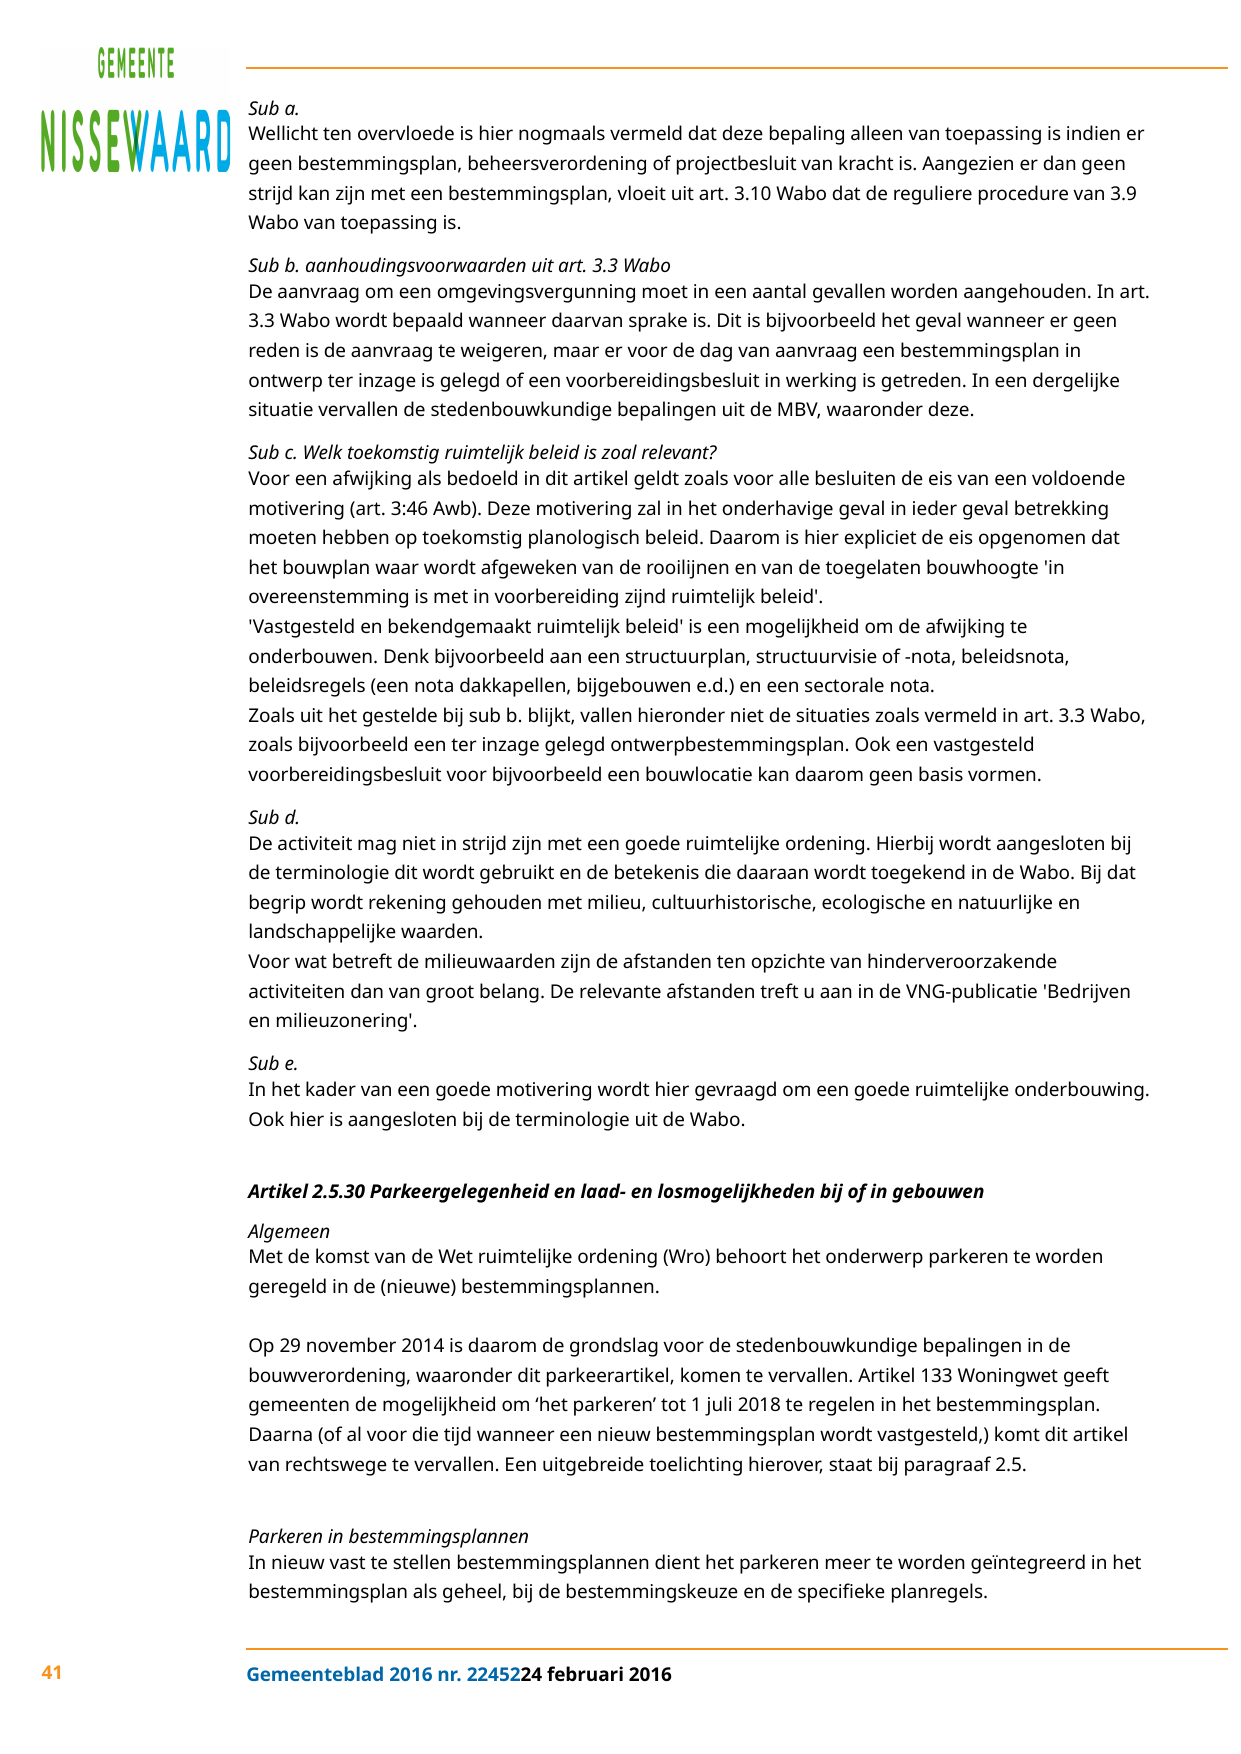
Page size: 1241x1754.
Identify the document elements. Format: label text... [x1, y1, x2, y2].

picture [154, 157, 165, 172]
text Op 29 november 2014 is daarom de grondslag voor de stedenbouwkundige bepalingen in de bouwverordening, waaronder dit parkeerartikel, komen te vervallen. Artikel 133 Woningwet geeft gemeenten de mogelijkheid om ‘het parkeren’ tot 1 juli 2018 te regelen in het bestemmingsplan. Daarna (of al voor die tijd wanneer een nieuw bestemmingsplan wordt vastgesteld,) komt dit artikel van rechtswege te vervallen. Een uitgebreide toelichting hierover, staat bij paragraaf 2.5. [248, 1332, 1152, 1476]
text Voor wat betreft de milieuwaarden zijn de afstanden ten opzichte van hinderveroorzakende activiteiten dan van groot belang. De relevante afstanden treft u aan in de VNG-publicatie 'Bedrijven en milieuzonering'. [248, 948, 1152, 1033]
text Sub c. Welk toekomstig ruimtelijk beleid is zoal relevant? [248, 439, 1152, 465]
text Sub d. [248, 804, 1152, 830]
text Wellicht ten overvloede is hier nogmaals vermeld dat deze bepaling alleen van toepassing is indien er geen bestemmingsplan, beheersverordening of projectbesluit van kracht is. Aangezien er dan geen strijd kan zijn met een bestemmingsplan, vloeit uit art. 3.10 Wabo dat de reguliere procedure van 3.9 Wabo van toepassing is. [248, 121, 1152, 235]
text Zoals uit het gestelde bij sub b. blijkt, vallen hieronder niet de situaties zoals vermeld in art. 3.3 Wabo, zoals bijvoorbeeld een ter inzage gelegd ontwerpbestemmingsplan. Ook een vastgesteld voorbereidingsbesluit voor bijvoorbeeld een bouwlocatie kan daarom geen basis vormen. [248, 702, 1152, 787]
picture [222, 122, 227, 160]
text In het kader van een goede motivering wordt hier gevraagd om een goede ruimtelijke onderbouwing. Ook hier is aangesloten bij de terminologie uit de Wabo. [248, 1076, 1152, 1132]
text De aanvraag om een omgevingsvergunning moet in een aantal gevallen worden aangehouden. In art. 3.3 Wabo wordt bepaald wanneer daarvan sprake is. Dit is bijvoorbeeld het geval wanneer er geen reden is de aanvraag te weigeren, maar er voor de dag van aanvraag een bestemmingsplan in ontwerp ter inzage is gelegd of een voorbereidingsbesluit in werking is getreden. In een dergelijke situatie vervallen de stedenbouwkundige bepalingen uit de MBV, waaronder deze. [248, 278, 1152, 422]
text 'Vastgesteld en bekendgemaakt ruimtelijk beleid' is een mogelijkheid om de afwijking te onderbouwen. Denk bijvoorbeeld aan een structuurplan, structuurvisie of -nota, beleidsnota, beleidsregels (een nota dakkapellen, bijgebouwen e.d.) en een sectorale nota. [248, 613, 1152, 698]
text In nieuw vast te stellen bestemmingsplannen dient het parkeren meer te worden geïntegreerd in het bestemmingsplan als geheel, bij de bestemmingskeuze en de specifieke planregels. [248, 1549, 1152, 1604]
text Sub b. aanhoudingsvoorwaarden uit art. 3.3 Wabo [248, 252, 1152, 278]
picture [201, 122, 206, 138]
picture [176, 157, 187, 172]
text Voor een afwijking als bedoeld in dit artikel geldt zoals voor alle besluiten de eis van een voldoende motivering (art. 3:46 Awb). Deze motivering zal in het onderhavige geval in ieder geval betrekking moeten hebben op toekomstig planologisch beleid. Daarom is hier expliciet de eis opgenomen dat het bouwplan waar wordt afgeweken van de rooilijnen en van de toegelaten bouwhoogte 'in overeenstemming is met in voorbereiding zijnd ruimtelijk beleid'. [248, 465, 1152, 609]
text Sub e. [248, 1051, 1152, 1076]
picture [41, 47, 231, 172]
text Algemeen [248, 1218, 1152, 1244]
text Parkeren in bestemmingsplannen [248, 1523, 1152, 1549]
text Met de komst van de Wet ruimtelijke ordening (Wro) behoort het onderwerp parkeren te worden geregeld in de (nieuwe) bestemmingsplannen. [248, 1244, 1152, 1299]
picture [200, 151, 206, 172]
text De activiteit mag niet in strijd zijn met een goede ruimtelijke ordening. Hierbij wordt aangesloten bij de terminologie dit wordt gebruikt en de betekenis die daaraan wordt toegekend in de Wabo. Bij dat begrip wordt rekening gehouden met milieu, cultuurhistorische, ecologische en natuurlijke en landschappelijke waarden. [248, 830, 1152, 944]
text Artikel 2.5.30 Parkeergelegenheid en laad- en losmogelijkheden bij of in gebouwen [248, 1179, 1152, 1204]
text Sub a. [248, 95, 1152, 121]
